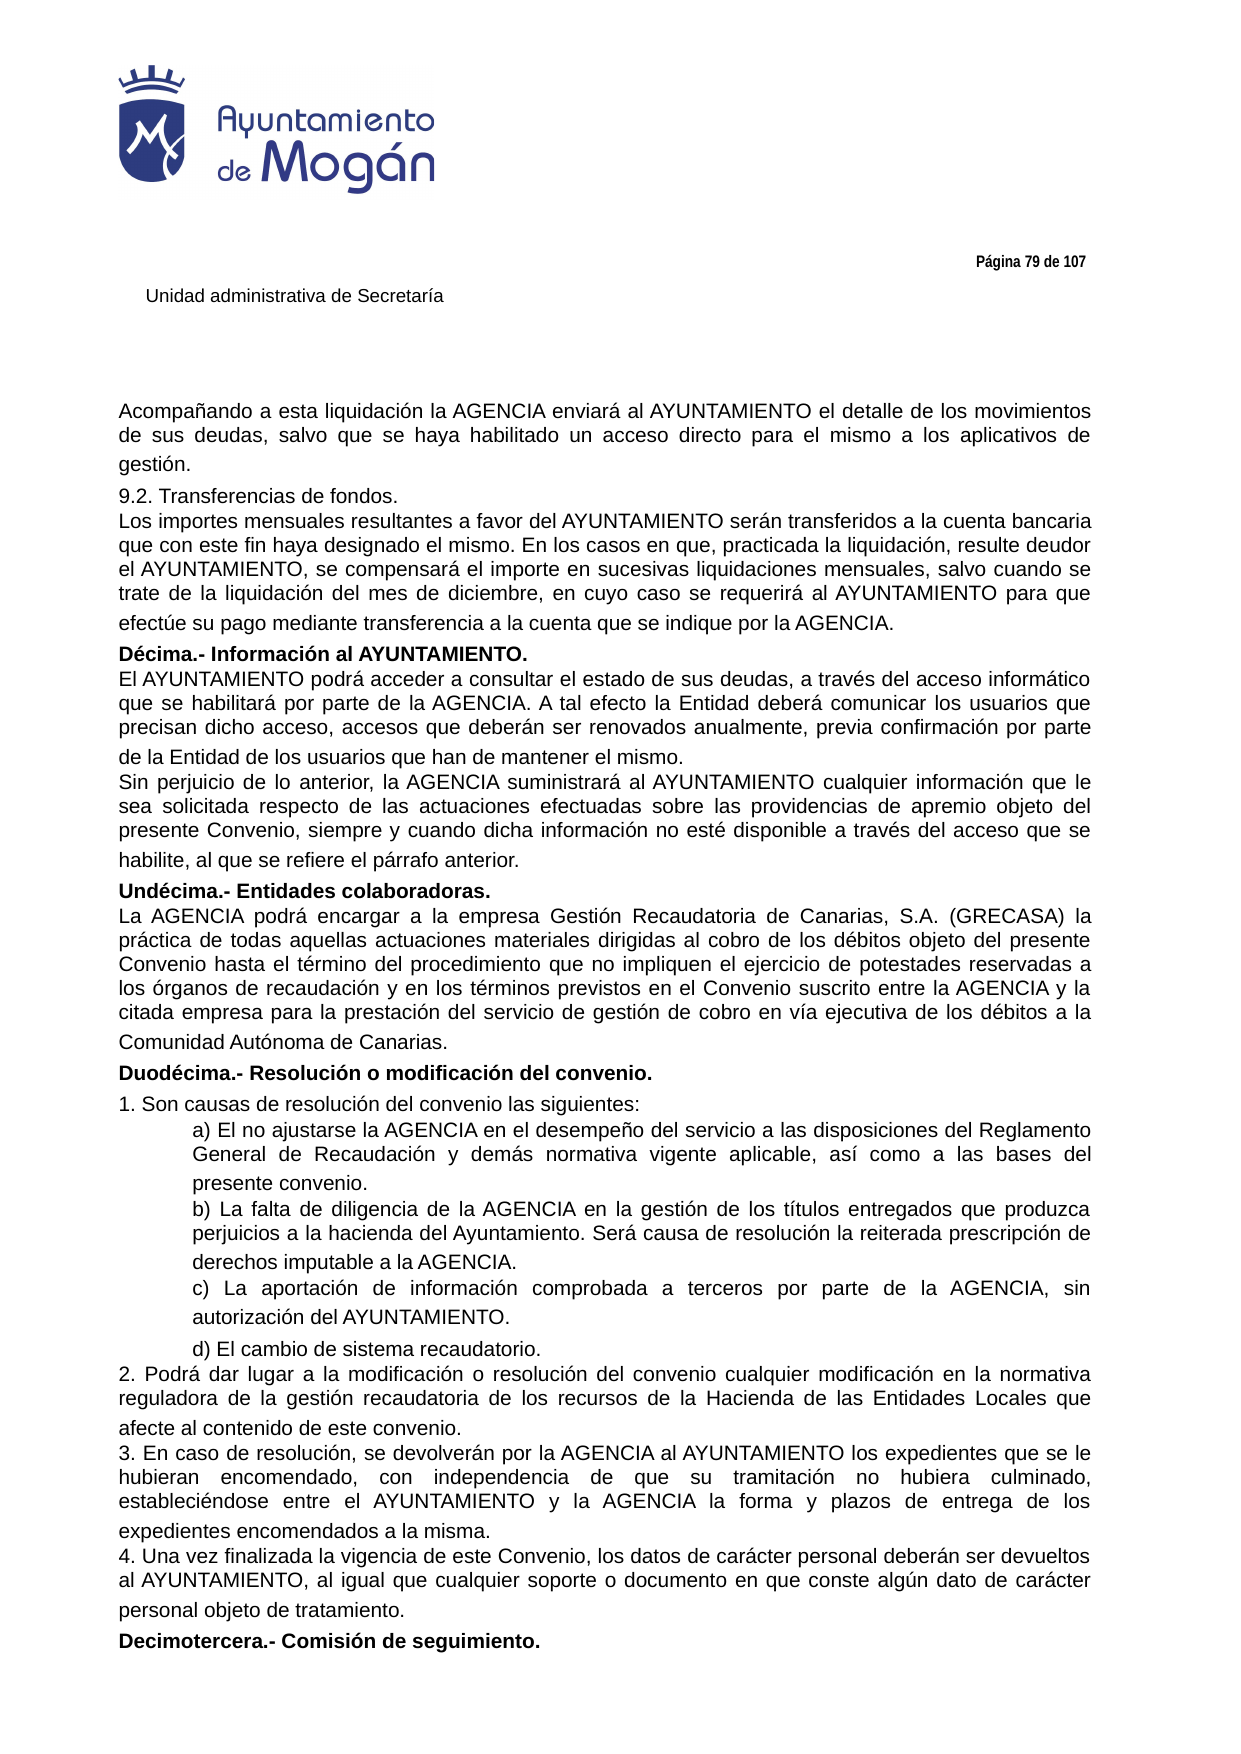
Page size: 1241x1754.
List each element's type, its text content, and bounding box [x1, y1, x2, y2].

text Los importes mensuales resultantes a favor del AYUNTAMIENTO serán transferidos a la cuenta bancaria que con este fin haya designado el mismo. En los casos en que, practicada la liquidación, resulte deudor el AYUNTAMIENTO, se compensará el importe en sucesivas liquidaciones mensuales, salvo cuando se trate de la liquidación del mes de diciembre, en cuyo caso se requerirá al AYUNTAMIENTO para que efectúe su pago mediante transferencia a la cuenta que se indique por la AGENCIA. [118, 509, 1092, 636]
text 9.2. Transferencias de fondos. [118, 478, 1092, 509]
text d) El cambio de sistema recaudatorio. [192, 1331, 1092, 1362]
picture [118, 65, 435, 200]
text La AGENCIA podrá encargar a la empresa Gestión Recaudatoria de Canarias, S.A. (GRECASA) la práctica de todas aquellas actuaciones materiales dirigidas al cobro de los débitos objeto del presente Convenio hasta el término del procedimiento que no impliquen el ejercicio de potestades reservadas a los órganos de recaudación y en los términos previstos en el Convenio suscrito entre la AGENCIA y la citada empresa para la prestación del servicio de gestión de cobro en vía ejecutiva de los débitos a la Comunidad Autónoma de Canarias. [118, 904, 1092, 1055]
text Décima.- Información al AYUNTAMIENTO. [118, 636, 1092, 667]
text Decimotercera.- Comisión de seguimiento. [118, 1623, 1092, 1654]
text Duodécima.- Resolución o modificación del convenio. [118, 1055, 1092, 1086]
text a) El no ajustarse la AGENCIA en el desempeño del servicio a las disposiciones del Reglamento General de Recaudación y demás normativa vigente aplicable, así como a las bases del presente convenio. [192, 1117, 1092, 1196]
text Undécima.- Entidades colaboradoras. [118, 873, 1092, 904]
text 4. Una vez finalizada la vigencia de este Convenio, los datos de carácter personal deberán ser devueltos al AYUNTAMIENTO, al igual que cualquier soporte o documento en que conste algún dato de carácter personal objeto de tratamiento. [118, 1544, 1092, 1623]
text Sin perjuicio de lo anterior, la AGENCIA suministrará al AYUNTAMIENTO cualquier información que le sea solicitada respecto de las actuaciones efectuadas sobre las providencias de apremio objeto del presente Convenio, siempre y cuando dicha información no esté disponible a través del acceso que se habilite, al que se refiere el párrafo anterior. [118, 770, 1092, 873]
text c) La aportación de información comprobada a terceros por parte de la AGENCIA, sin autorización del AYUNTAMIENTO. [192, 1276, 1092, 1331]
text b) La falta de diligencia de la AGENCIA en la gestión de los títulos entregados que produzca perjuicios a la hacienda del Ayuntamiento. Será causa de resolución la reiterada prescripción de derechos imputable a la AGENCIA. [192, 1196, 1092, 1276]
text Acompañando a esta liquidación la AGENCIA enviará al AYUNTAMIENTO el detalle de los movimientos de sus deudas, salvo que se haya habilitado un acceso directo para el mismo a los aplicativos de gestión. [118, 399, 1092, 478]
text 2. Podrá dar lugar a la modificación o resolución del convenio cualquier modificación en la normativa reguladora de la gestión recaudatoria de los recursos de la Hacienda de las Entidades Locales que afecte al contenido de este convenio. [118, 1362, 1092, 1441]
text 1. Son causas de resolución del convenio las siguientes: [118, 1086, 1092, 1117]
text 3. En caso de resolución, se devolverán por la AGENCIA al AYUNTAMIENTO los expedientes que se le hubieran encomendado, con independencia de que su tramitación no hubiera culminado, estableciéndose entre el AYUNTAMIENTO y la AGENCIA la forma y plazos de entrega de los expedientes encomendados a la misma. [118, 1441, 1092, 1544]
text El AYUNTAMIENTO podrá acceder a consultar el estado de sus deudas, a través del acceso informático que se habilitará por parte de la AGENCIA. A tal efecto la Entidad deberá comunicar los usuarios que precisan dicho acceso, accesos que deberán ser renovados anualmente, previa confirmación por parte de la Entidad de los usuarios que han de mantener el mismo. [118, 667, 1092, 770]
